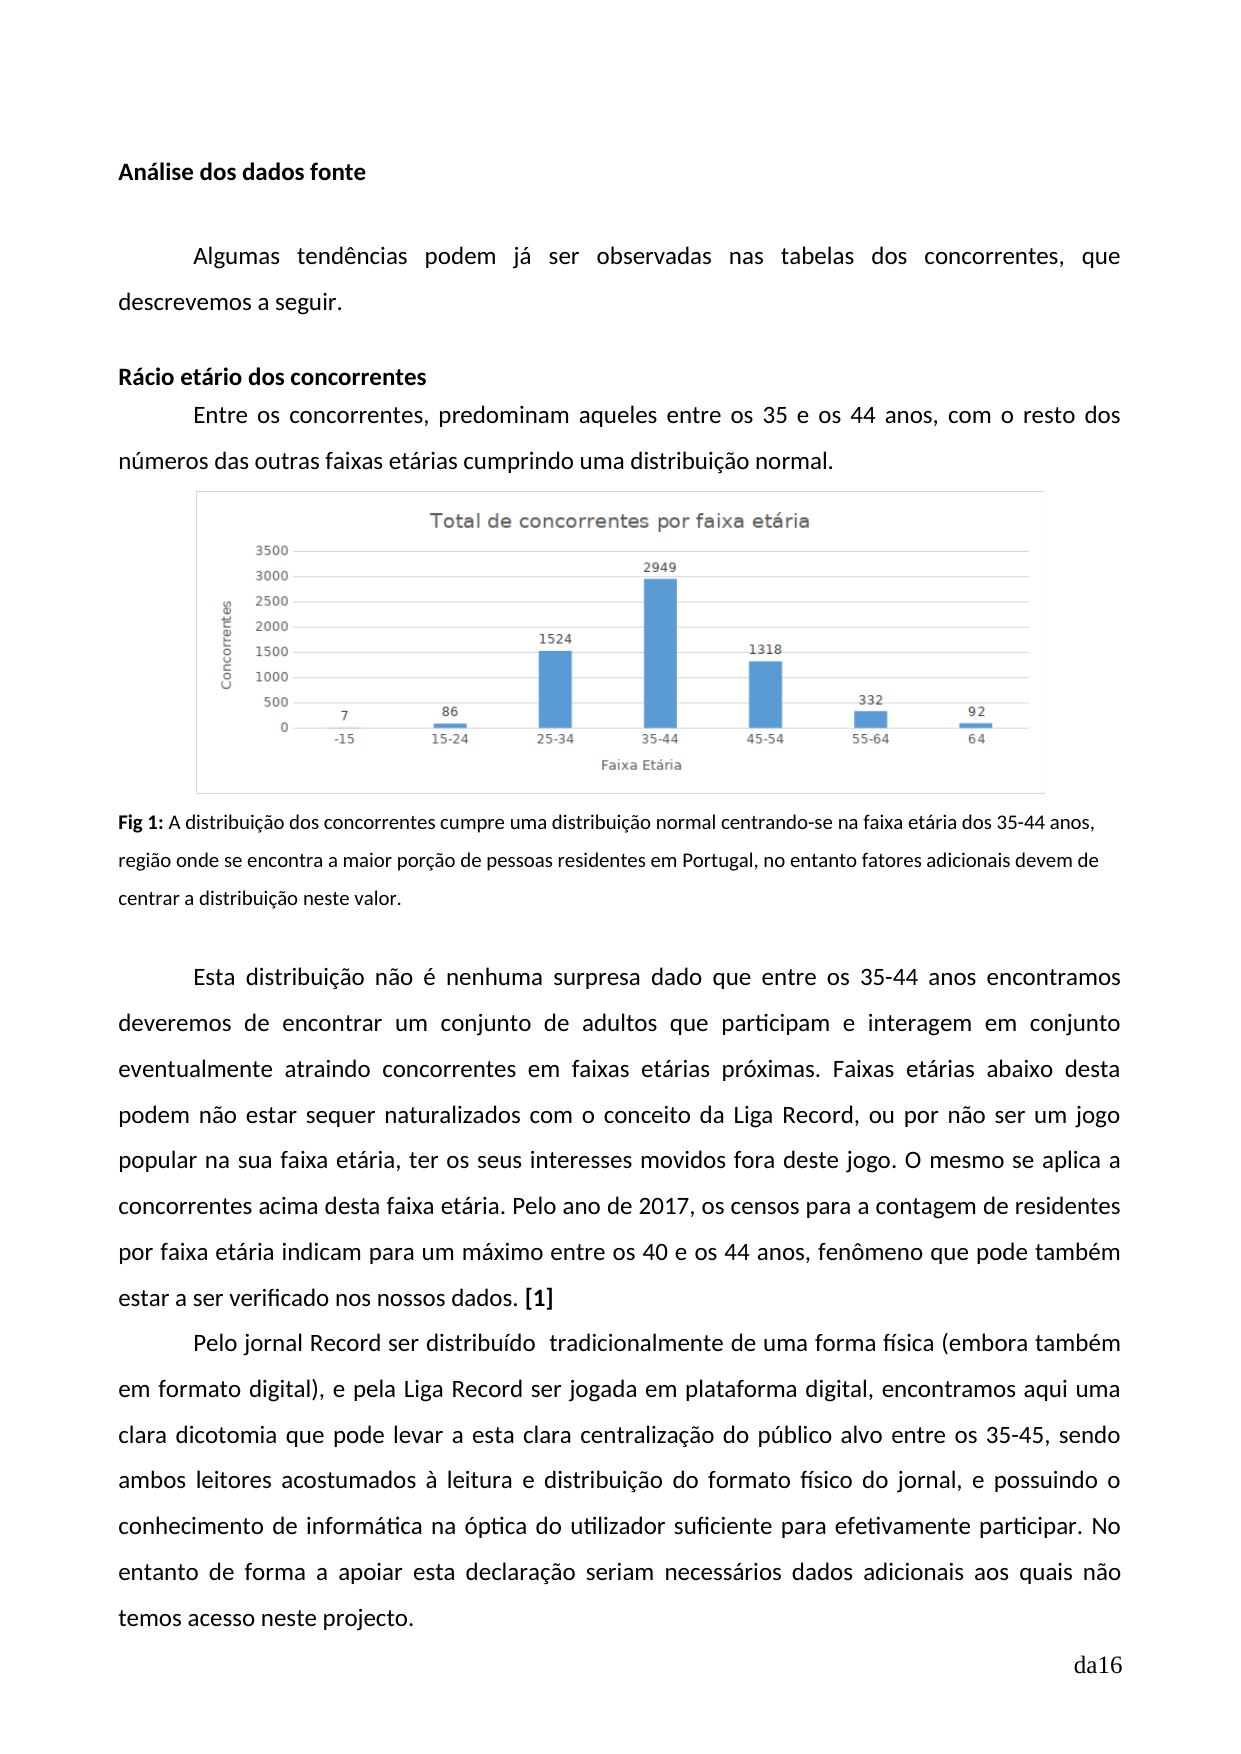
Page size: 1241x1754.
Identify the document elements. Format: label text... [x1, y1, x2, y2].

text Fig 1: A distribuição dos concorrentes cumpre uma distribuição normal centrando-se na faixa etária dos 35-44 anos, região onde se encontra a maior porção de pessoas residentes em Portugal, no entanto fatores adicionais devem de centrar a distribuição neste valor. [118, 809, 1122, 911]
picture [195, 491, 1045, 794]
text Pelo jornal Record ser distribuído tradicionalmente de uma forma física (embora também em formato digital), e pela Liga Record ser jogada em plataforma digital, encontramos aqui uma clara dicotomia que pode levar a esta clara centralização do público alvo entre os 35-45, sendo ambos leitores acostumados à leitura e distribuição do formato físico do jornal, e possuindo o conhecimento de informática na óptica do utilizador suficiente para efetivamente participar. No entanto de forma a apoiar esta declaração seriam necessários dados adicionais aos quais não temos acesso neste projecto. [118, 1327, 1122, 1632]
text Algumas tendências podem já ser observadas nas tabelas dos concorrentes, que descrevemos a seguir. [118, 240, 1122, 316]
subtitle Rácio etário dos concorrentes [118, 361, 1122, 391]
text Entre os concorrentes, predominam aqueles entre os 35 e os 44 anos, com o resto dos números das outras faixas etárias cumprindo uma distribuição normal. [118, 400, 1122, 476]
subtitle Análise dos dados fonte [118, 156, 1122, 186]
text Esta distribuição não é nenhuma surpresa dado que entre os 35-44 anos encontramos deveremos de encontrar um conjunto de adultos que participam e interagem em conjunto eventualmente atraindo concorrentes em faixas etárias próximas. Faixas etárias abaixo desta podem não estar sequer naturalizados com o conceito da Liga Record, ou por não ser um jogo popular na sua faixa etária, ter os seus interesses movidos fora deste jogo. O mesmo se aplica a concorrentes acima desta faixa etária. Pelo ano de 2017, os censos para a contagem de residentes por faixa etária indicam para um máximo entre os 40 e os 44 anos, fenômeno que pode também estar a ser verificado nos nossos dados. [1] [118, 962, 1122, 1312]
